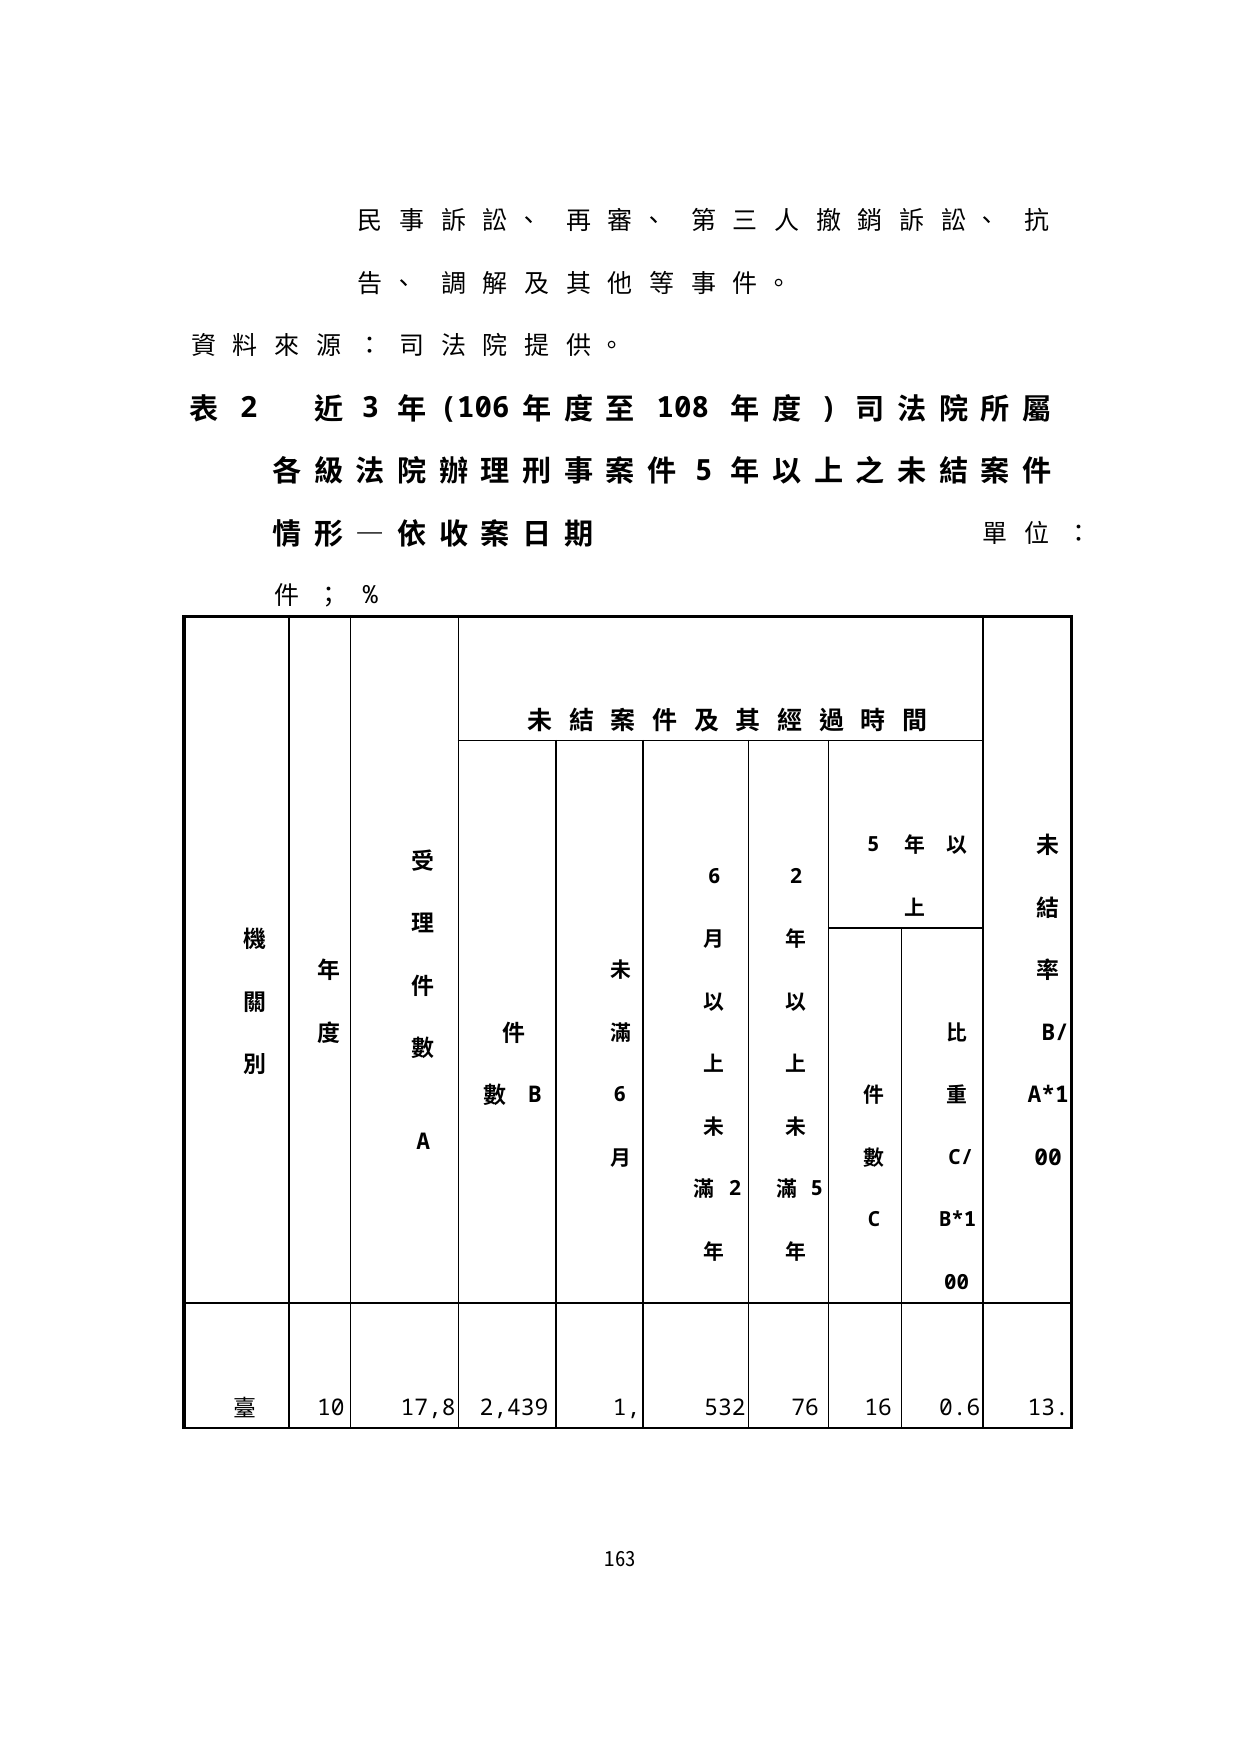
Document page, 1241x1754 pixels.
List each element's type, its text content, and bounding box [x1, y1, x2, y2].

table_cell 2年以上未滿5年 [749, 741, 828, 1302]
text 民事訴訟、再審、第三人撤銷訴訟、抗告、調解及其他等事件。 [183, 177, 1058, 302]
text 資料來源：司法院提供。 [183, 302, 1058, 365]
table_cell 1, [557, 1304, 642, 1427]
table_cell 76 [749, 1304, 828, 1427]
table_cell 未滿6月 [557, 741, 642, 1302]
table_cell 臺 [186, 1304, 288, 1427]
table_cell 13. [984, 1304, 1070, 1427]
table_cell 2,439 [459, 1304, 555, 1427]
table_cell 0.6 [902, 1304, 982, 1427]
table_cell 5年以上 [829, 741, 982, 927]
table_cell 17,8 [351, 1304, 458, 1427]
table_cell 件數B [459, 741, 555, 1302]
table_cell 10 [290, 1304, 350, 1427]
table_cell 16 [829, 1304, 901, 1427]
table_header 受理件數 A [351, 618, 458, 1302]
table_header 年 度 [290, 618, 350, 1302]
table_cell 532 [644, 1304, 748, 1427]
text 表2 近3年(106年度至108年度)司法院所屬各級法院辦理刑事案件5年以上之未結案件情形—依收案日期 單位：件；% [183, 365, 1058, 615]
table_cell 6月以上未滿2年 [644, 741, 748, 1302]
table_header 機關別 [186, 618, 288, 1302]
table_header 未結率B/A*100 [984, 618, 1070, 1302]
table_cell 件數C [829, 929, 901, 1302]
table_header 未結案件及其經過時間 [459, 618, 982, 740]
table_cell 比重C/B*100 [902, 929, 982, 1302]
